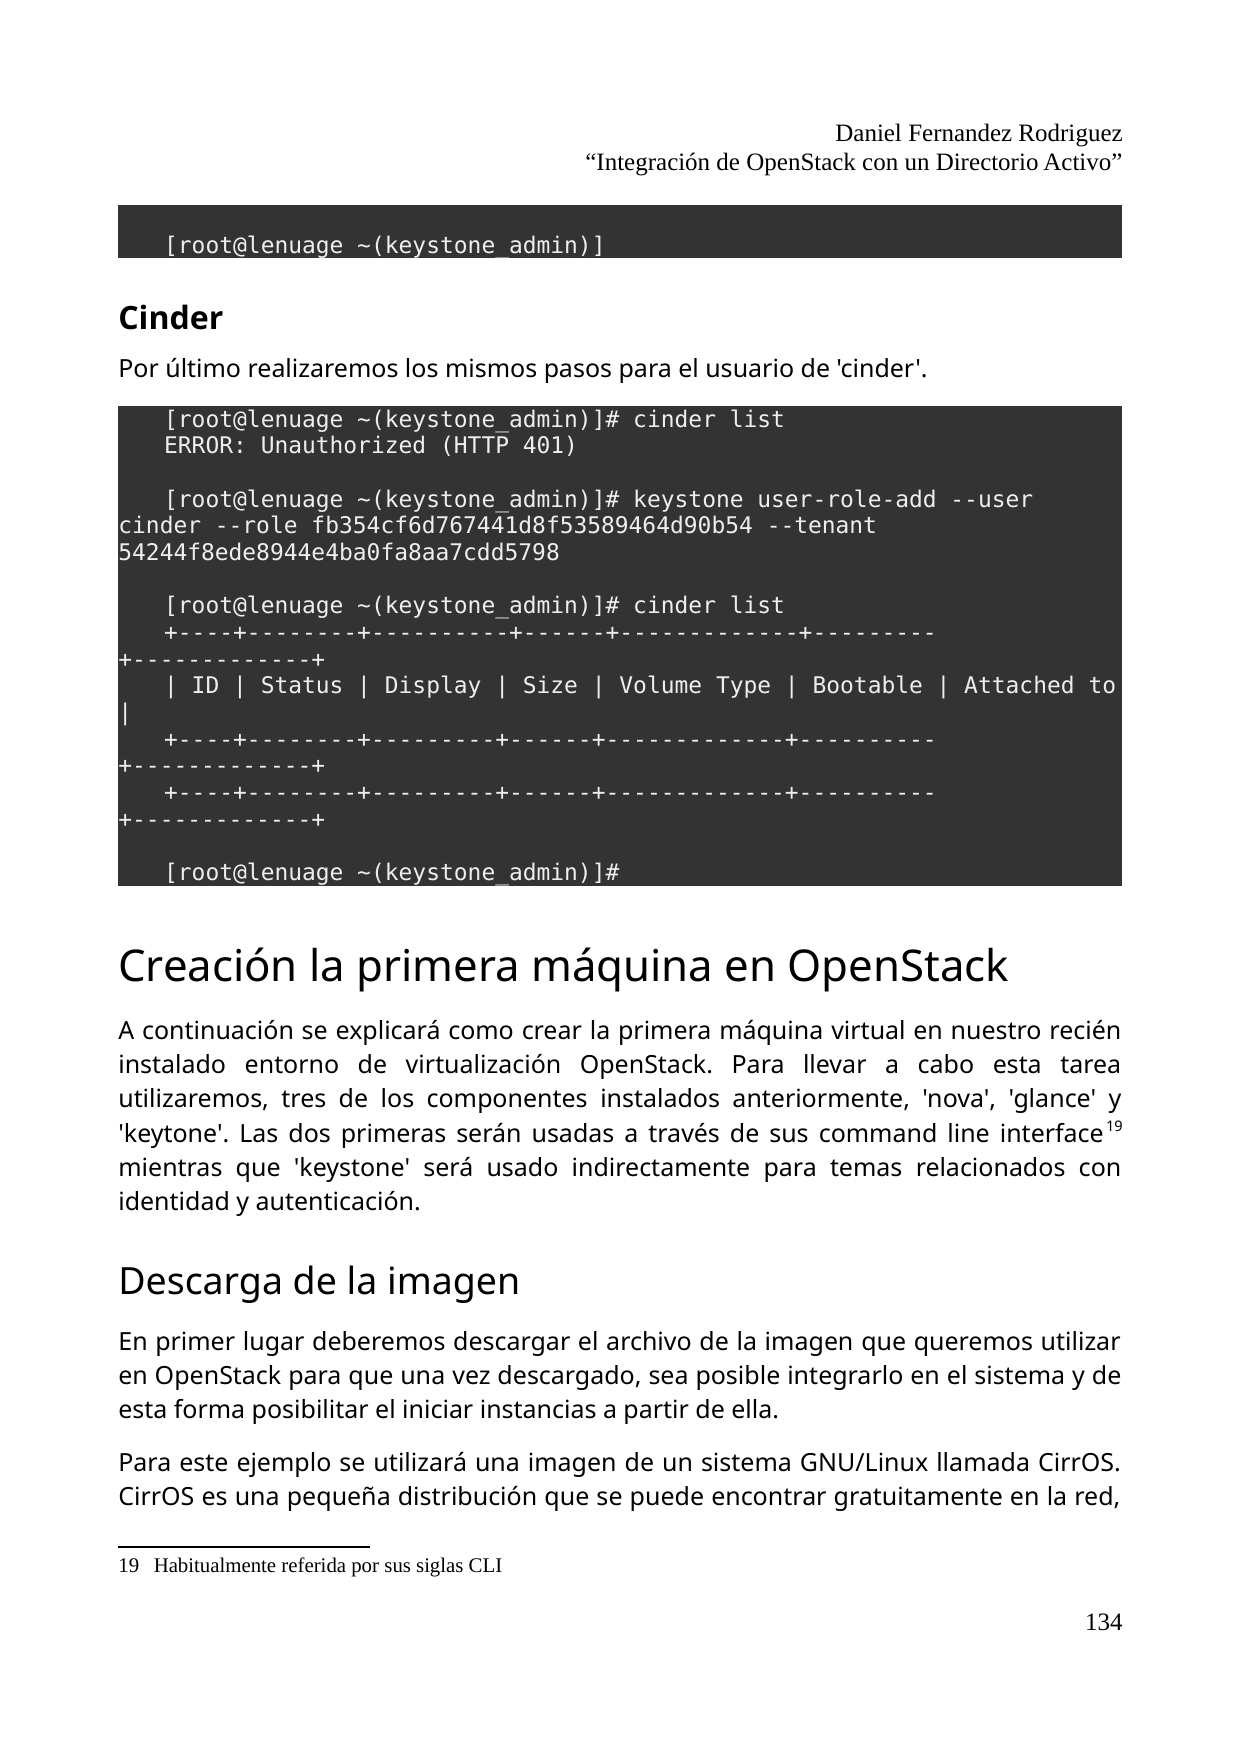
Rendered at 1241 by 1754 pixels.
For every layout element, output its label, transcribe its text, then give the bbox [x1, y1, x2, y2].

text Habitualmente referida por sus siglas CLI [118, 1553, 1122, 1577]
text | ID | Status | Display | Size | Volume Type | Bootable | Attached to | [118, 673, 1122, 726]
text En primer lugar deberemos descargar el archivo de la imagen que queremos utilizar en OpenStack para que una vez descargado, sea posible integrarlo en el sistema y de esta forma posibilitar el iniciar instancias a partir de ella. [118, 1324, 1122, 1426]
text +----+--------+----------+------+-------------+---------+-------------+ [118, 619, 1122, 673]
subtitle Cinder [118, 295, 1122, 339]
text [root@lenuage ~(keystone_admin)]# keystone user-role-add --user cinder --role fb354cf6d767441d8f53589464d90b54 --tenant 54244f8ede8944e4ba0fa8aa7cdd5798 [118, 486, 1122, 566]
text [root@lenuage ~(keystone_admin)]# cinder list [118, 593, 1122, 619]
text [root@lenuage ~(keystone_admin)] [118, 232, 1122, 258]
text Por último realizaremos los mismos pasos para el usuario de 'cinder'. [118, 351, 1122, 385]
text [root@lenuage ~(keystone_admin)]# [118, 859, 1122, 886]
text [root@lenuage ~(keystone_admin)]# cinder list [118, 406, 1122, 433]
text A continuación se explicará como crear la primera máquina virtual en nuestro recién instalado entorno de virtualización OpenStack. Para llevar a cabo esta tarea utilizaremos, tres de los componentes instalados anteriormente, 'nova', 'glance' y 'keytone'. Las dos primeras serán usadas a través de sus command line interface mientras que 'keystone' será usado indirectamente para temas relacionados con identidad y autenticación. [118, 1013, 1122, 1217]
text +----+--------+---------+------+-------------+----------+-------------+ [118, 726, 1122, 779]
text Para este ejemplo se utilizará una imagen de un sistema GNU/Linux llamada CirrOS. CirrOS es una pequeña distribución que se puede encontrar gratuitamente en la red, [118, 1444, 1122, 1512]
text ERROR: Unauthorized (HTTP 401) [118, 433, 1122, 459]
subtitle Descarga de la imagen [118, 1254, 1122, 1305]
subtitle Creación la primera máquina en OpenStack [118, 935, 1122, 994]
text +----+--------+---------+------+-------------+----------+-------------+ [118, 779, 1122, 833]
